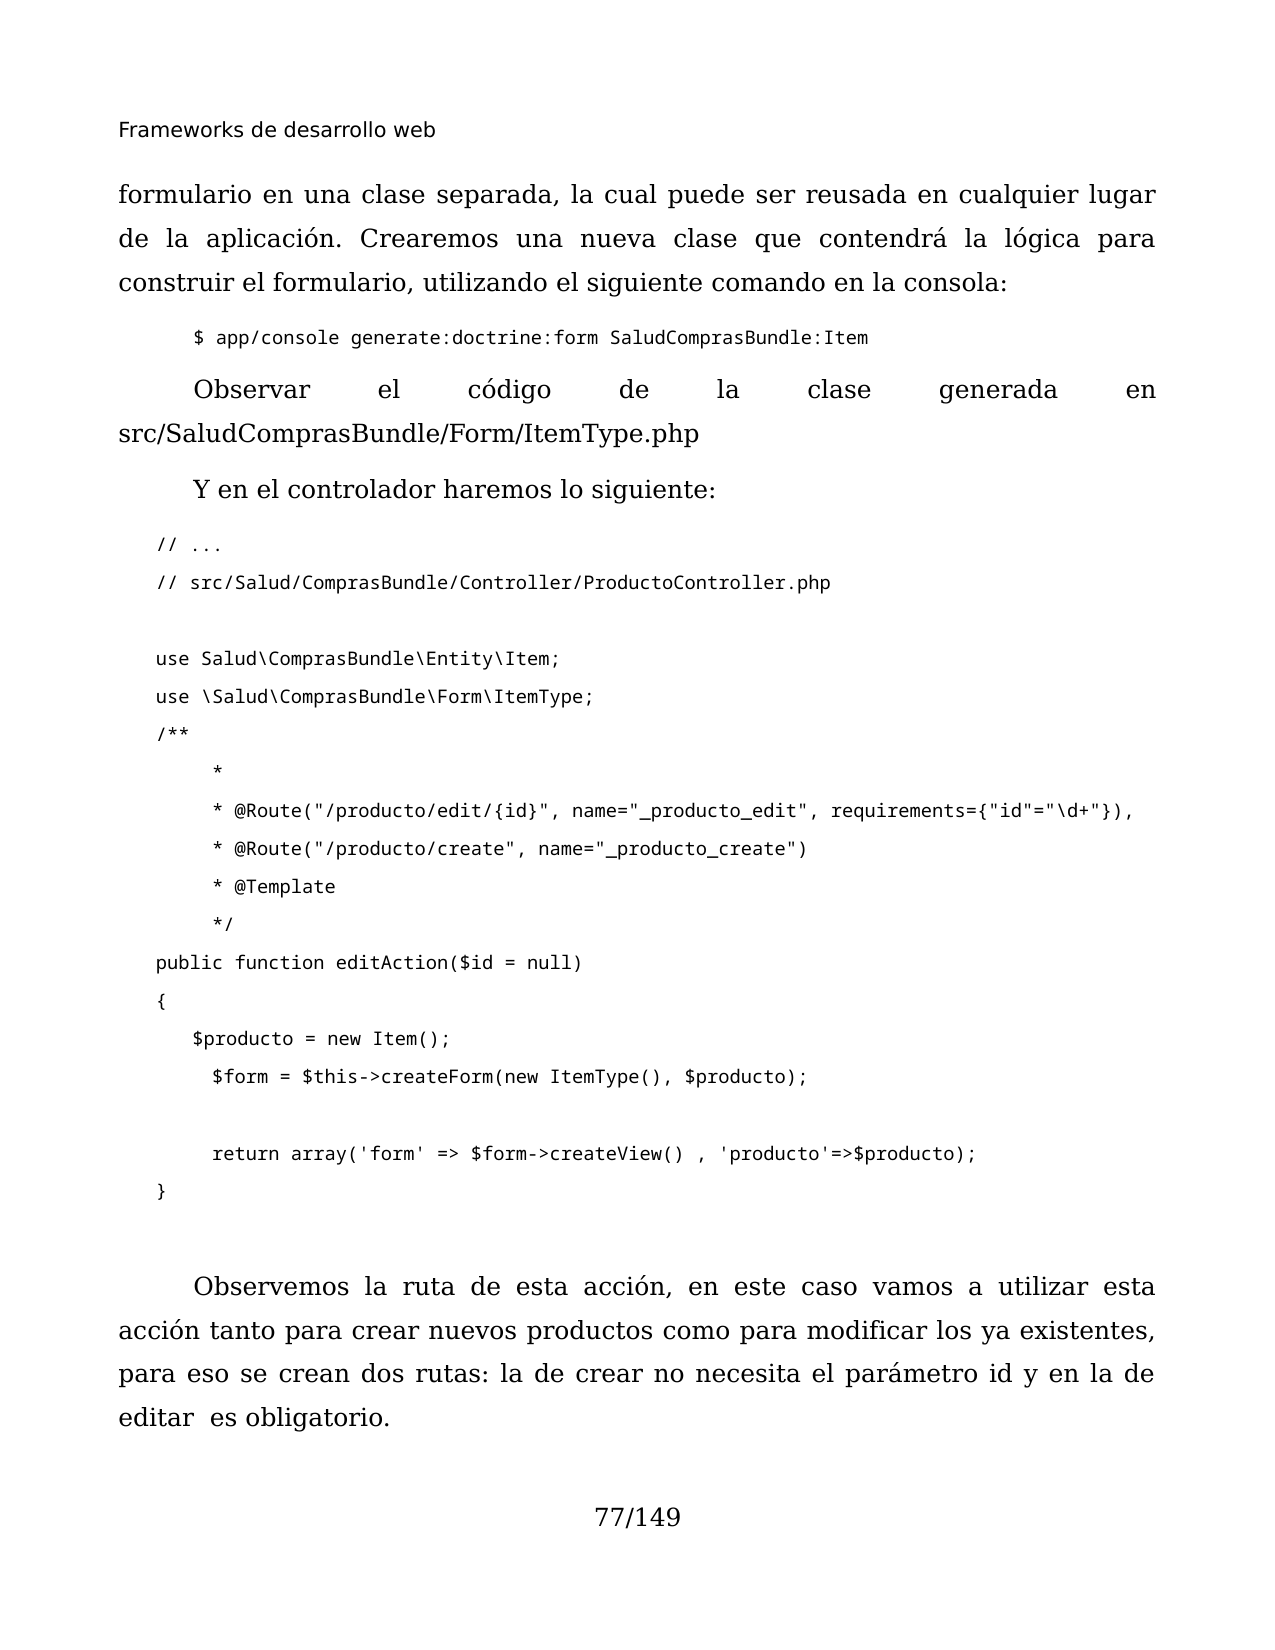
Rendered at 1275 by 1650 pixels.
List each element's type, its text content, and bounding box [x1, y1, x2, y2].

text use \Salud\ComprasBundle\Form\ItemType; [118, 683, 1157, 709]
text * @Route("/producto/create", name="_producto_create") [118, 836, 1157, 861]
text } [118, 1178, 1157, 1203]
text * @Route("/producto/edit/{id}", name="_producto_edit", requirements={"id"="\d+"}), [118, 798, 1157, 823]
text $producto = new Item(); [118, 1026, 1157, 1051]
text Y en el controlador haremos lo siguiente: [118, 475, 1157, 504]
text use Salud\ComprasBundle\Entity\Item; [118, 646, 1157, 671]
text * [118, 759, 1157, 785]
text // ... [118, 531, 1157, 557]
text $form = $this->createForm(new ItemType(), $producto); [118, 1064, 1157, 1089]
text formulario en una clase separada, la cual puede ser reusada en cualquier lugar de la aplicación. Crearemos una nueva clase que contendrá la lógica para construir el formulario, utilizando el siguiente comando en la consola: [118, 181, 1157, 297]
text /** [118, 722, 1157, 747]
text $ app/console generate:doctrine:form SaludComprasBundle:Item [118, 324, 1157, 350]
text // src/Salud/ComprasBundle/Controller/ProductoController.php [118, 569, 1157, 595]
text public function editAction($id = null) [118, 950, 1157, 975]
text return array('form' => $form->createView() , 'producto'=>$producto); [118, 1140, 1157, 1165]
text */ [118, 912, 1157, 937]
text Observemos la ruta de esta acción, en este caso vamos a utilizar esta acción tanto para crear nuevos productos como para modificar los ya existentes, para eso se crean dos rutas: la de crear no necesita el parámetro id y en la de editar es obligatorio. [118, 1272, 1157, 1432]
text Observar el código de la clase generada en src/SaludComprasBundle/Form/ItemType.php [118, 375, 1157, 448]
text * @Template [118, 874, 1157, 899]
text { [118, 988, 1157, 1013]
